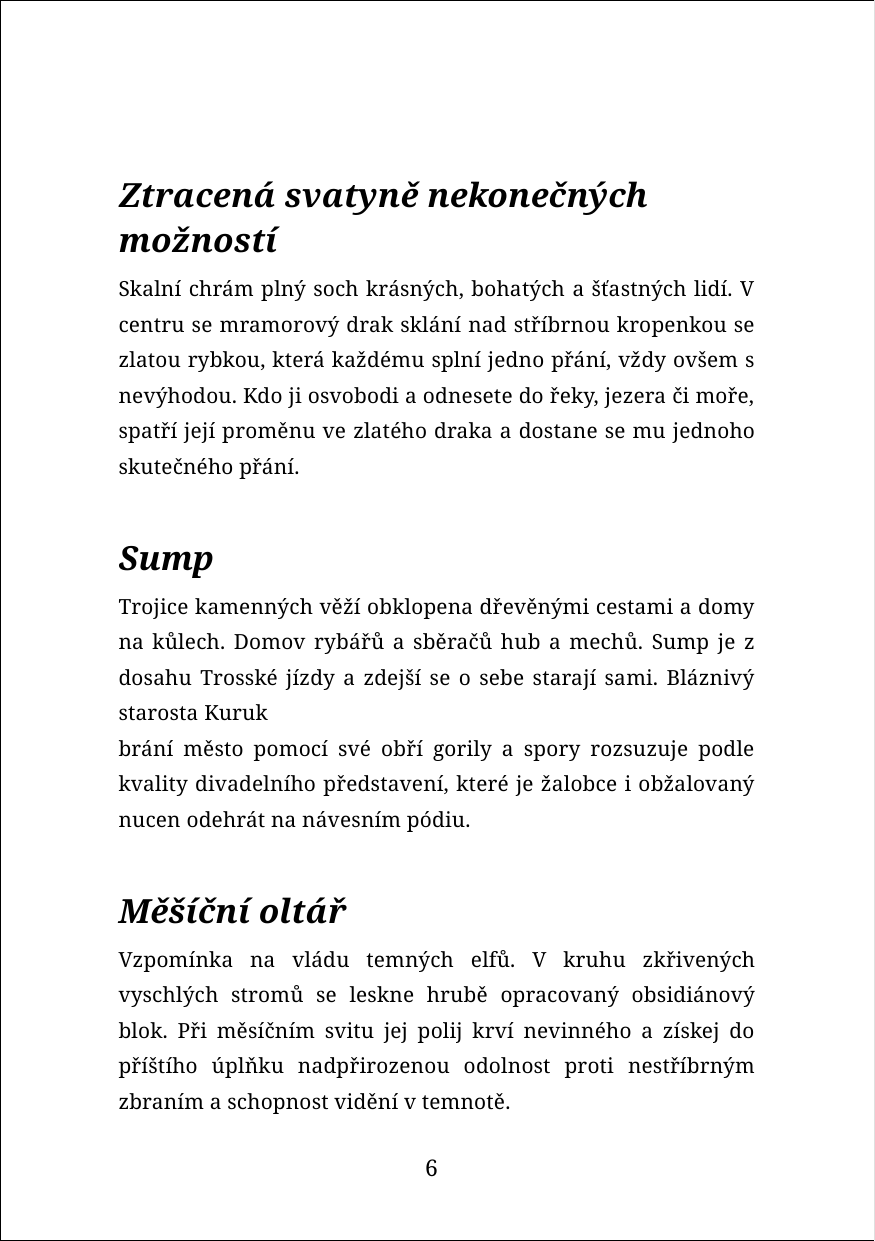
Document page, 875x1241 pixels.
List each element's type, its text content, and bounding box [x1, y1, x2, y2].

text Trojice kamenných věží obklopena dřevěnými cestami a domy na kůlech. Domov rybářů a sběračů hub a mechů. Sump je z dosahu Trosské jízdy a zdejší se o sebe starají sami. Bláznivý starosta Kuruk brání město pomocí své obří gorily a spory rozsuzuje podle kvality divadelního představení, které je žalobce i obžalovaný nucen odehrát na návesním pódiu. [118, 592, 756, 833]
subtitle Měšíční oltář [118, 888, 756, 933]
subtitle Ztracená svatyně nekonečných možností [118, 172, 756, 263]
text Skalní chrám plný soch krásných, bohatých a šťastných lidí. V centru se mramorový drak sklání nad stříbrnou kropenkou se zlatou rybkou, která každému splní jedno přání, vždy ovšem s nevýhodou. Kdo ji osvobodi a odnesete do řeky, jezera či moře, spatří její proměnu ve zlatého draka a dostane se mu jednoho skutečného přání. [118, 274, 756, 480]
text Vzpomínka na vládu temných elfů. V kruhu zkřivených vyschlých stromů se leskne hrubě opracovaný obsidiánový blok. Při měsíčním svitu jej polij krví nevinného a získej do příštího úplňku nadpřirozenou odolnost proti nestříbrným zbraním a schopnost vidění v temnotě. [118, 945, 756, 1116]
subtitle Sump [118, 535, 756, 580]
